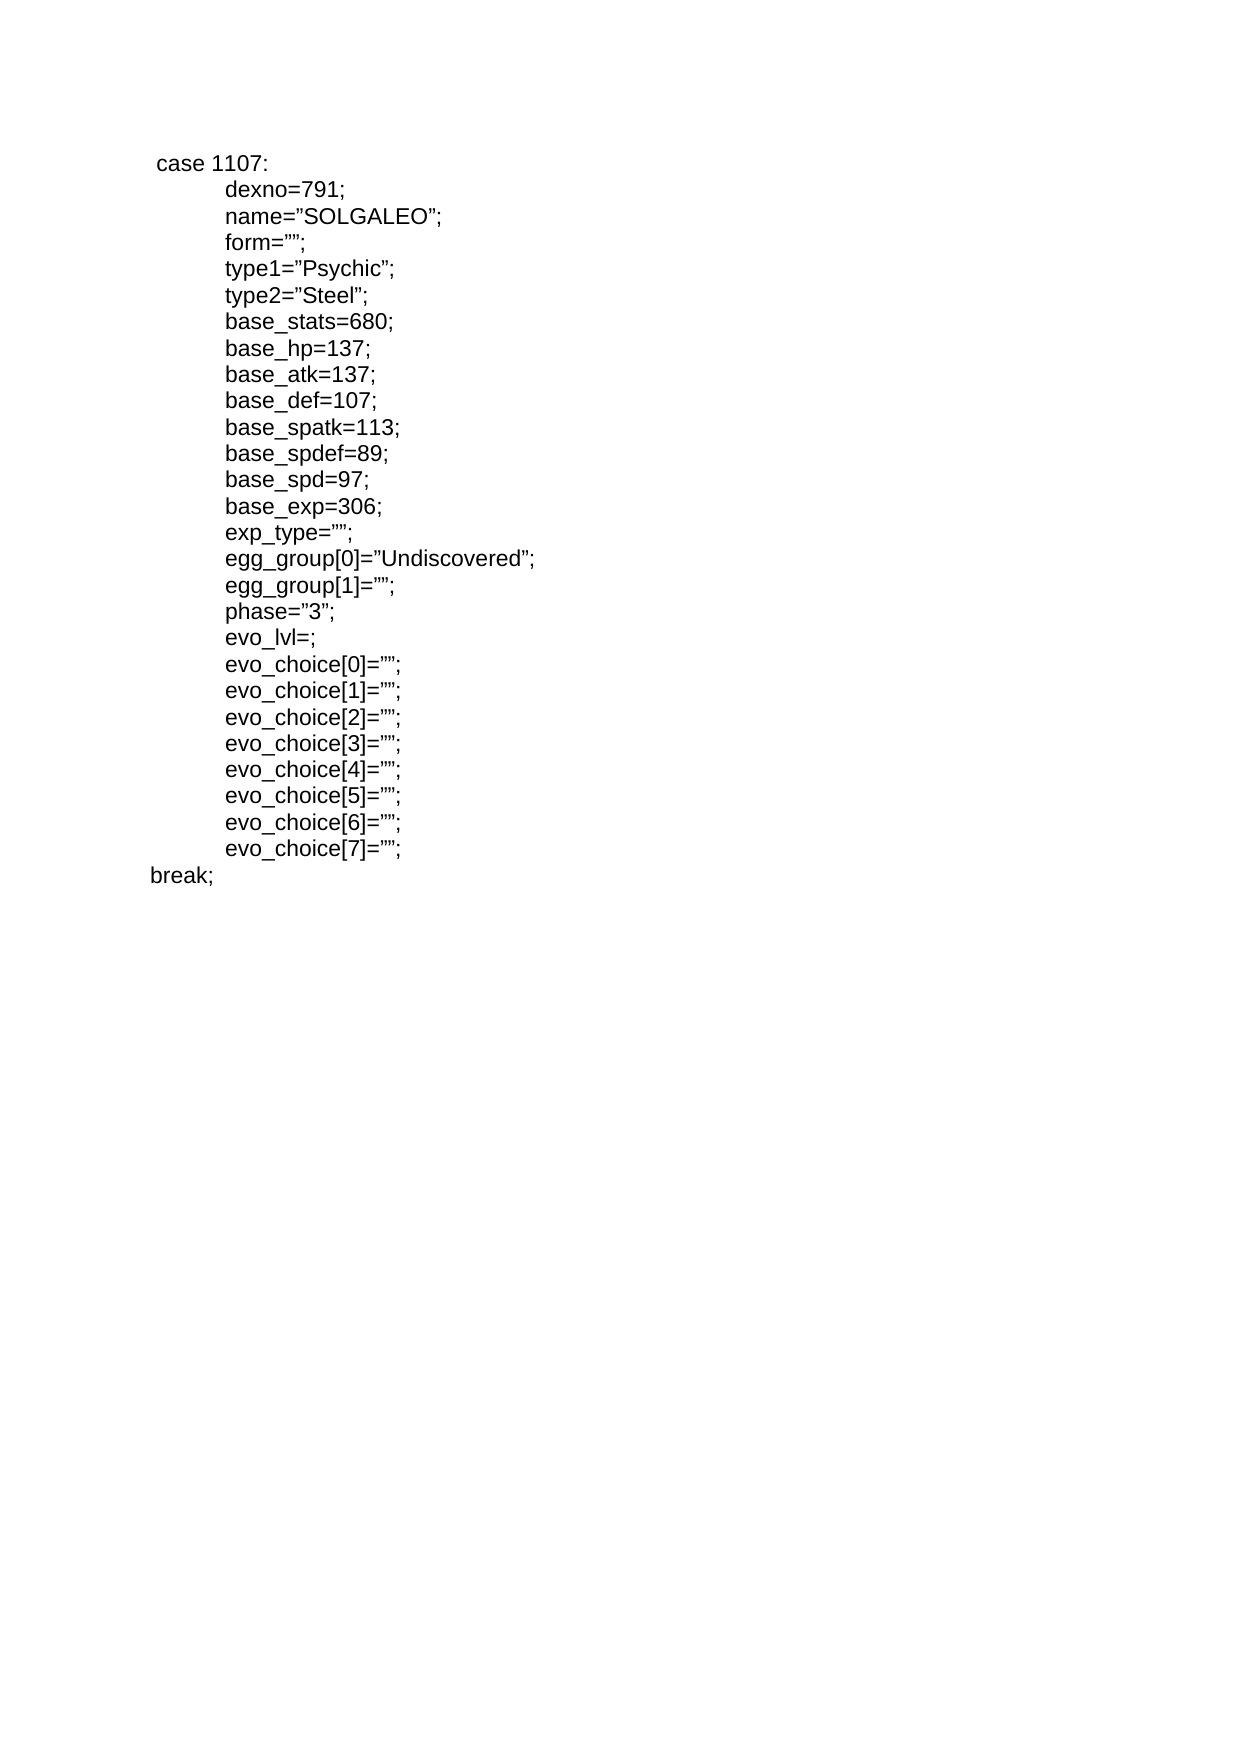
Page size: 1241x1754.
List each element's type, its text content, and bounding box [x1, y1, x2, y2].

text form=””; [150, 229, 1090, 255]
text evo_choice[1]=””; [150, 677, 1090, 703]
text phase=”3”; [150, 598, 1090, 624]
text evo_choice[0]=””; [150, 651, 1090, 677]
text evo_choice[7]=””; [150, 835, 1090, 862]
text evo_lvl=; [150, 624, 1090, 651]
text base_stats=680; [150, 308, 1090, 334]
text case 1107: [150, 150, 1090, 176]
text evo_choice[3]=””; [150, 730, 1090, 756]
text evo_choice[4]=””; [150, 756, 1090, 782]
text dexno=791; [150, 176, 1090, 203]
text type2=”Steel”; [150, 282, 1090, 308]
text break; [150, 862, 1090, 888]
text name=”SOLGALEO”; [150, 203, 1090, 229]
text base_spdef=89; [150, 440, 1090, 466]
text egg_group[0]=”Undiscovered”; [150, 545, 1090, 572]
text type1=”Psychic”; [150, 255, 1090, 282]
text evo_choice[2]=””; [150, 703, 1090, 730]
text base_spatk=113; [150, 413, 1090, 440]
text evo_choice[5]=””; [150, 782, 1090, 809]
text base_atk=137; [150, 361, 1090, 387]
text base_hp=137; [150, 334, 1090, 361]
text base_exp=306; [150, 493, 1090, 519]
text evo_choice[6]=””; [150, 809, 1090, 835]
text base_def=107; [150, 387, 1090, 413]
text exp_type=””; [150, 519, 1090, 545]
text base_spd=97; [150, 466, 1090, 493]
text egg_group[1]=””; [150, 572, 1090, 598]
